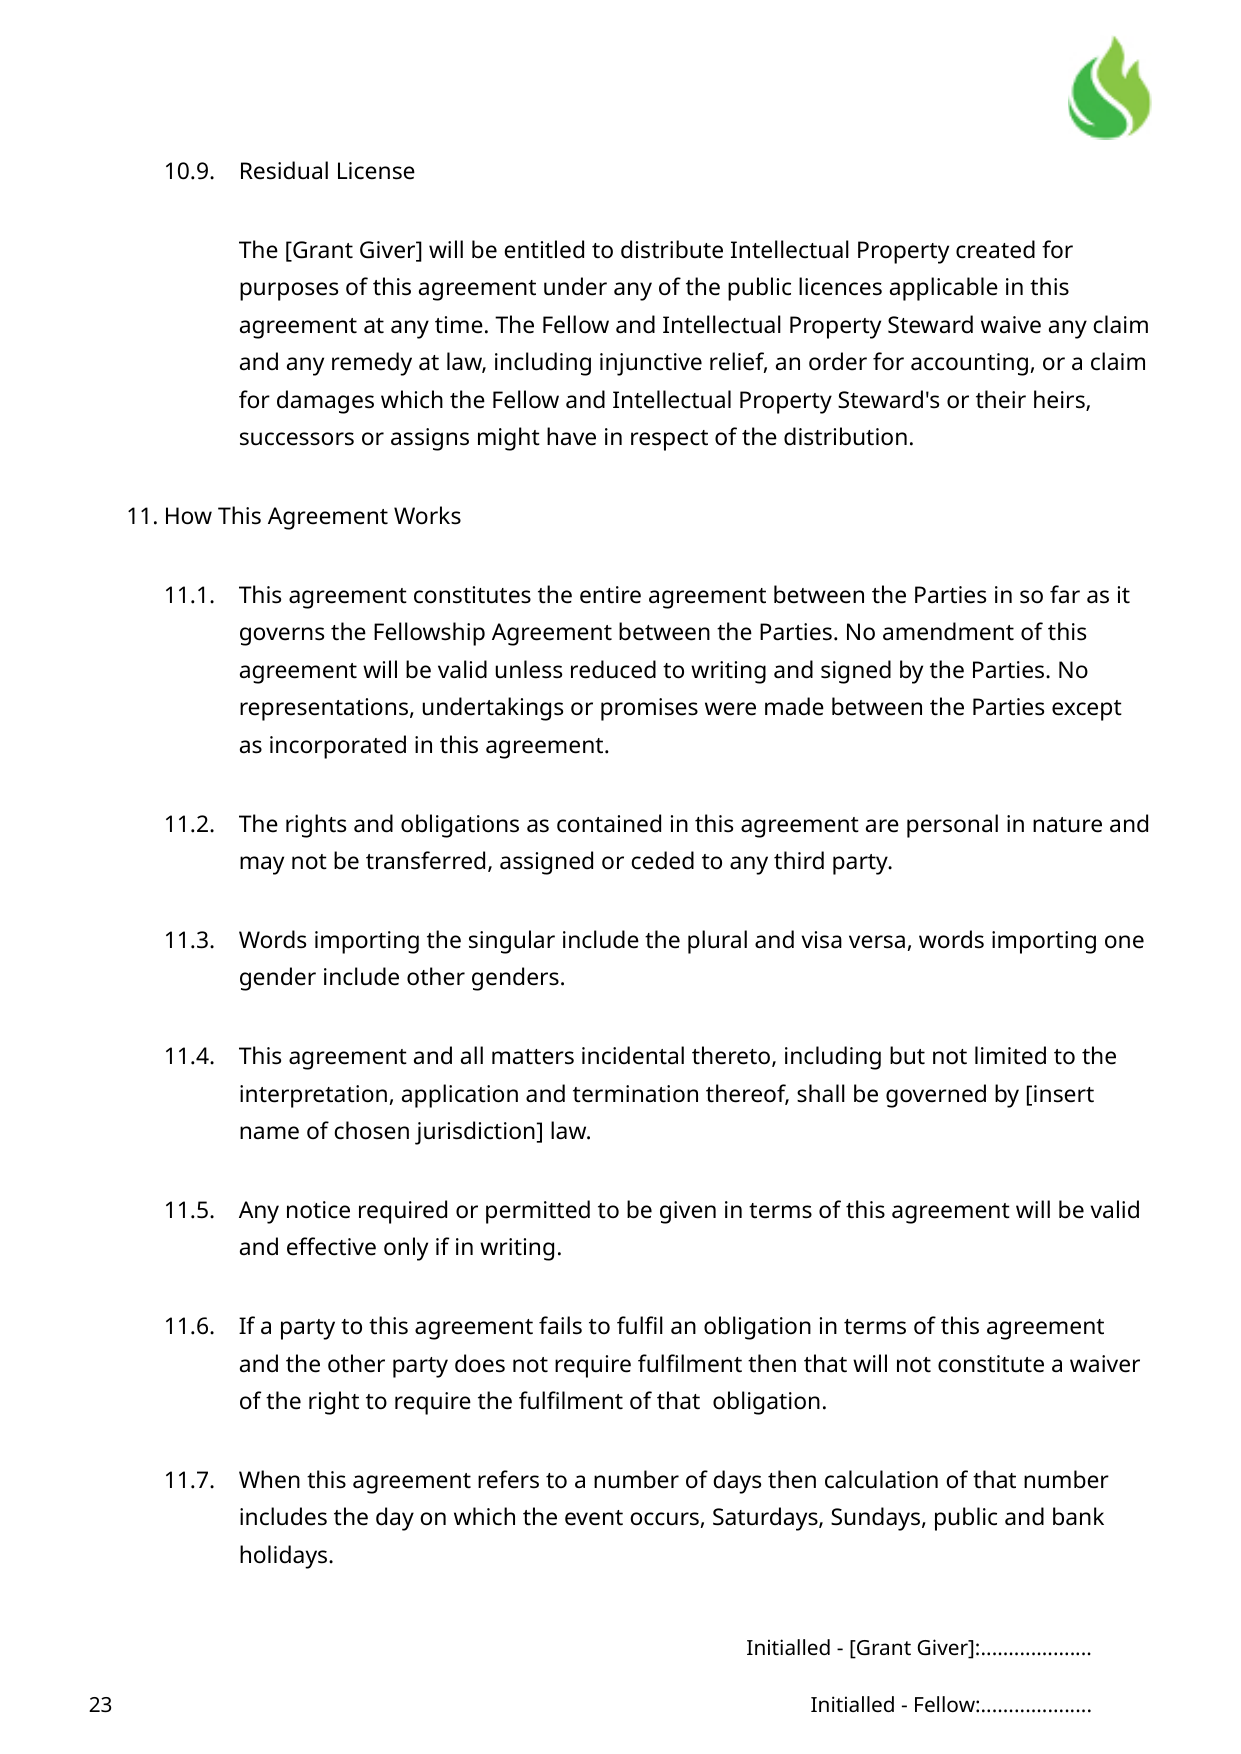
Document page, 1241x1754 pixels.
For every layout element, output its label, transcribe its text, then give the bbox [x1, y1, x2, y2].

picture [1089, 35, 1152, 114]
subtitle The rights and obligations as contained in this agreement are personal in nature and may not be transferred, assigned or ceded to any third party. [163, 807, 1152, 876]
subtitle When this agreement refers to a number of days then calculation of that number includes the day on which the event occurs, Saturdays, Sundays, public and bank holidays. [163, 1464, 1152, 1570]
subtitle How This Agreement Works [126, 500, 1152, 531]
subtitle Any notice required or permitted to be given in terms of this agreement will be valid and effective only if in writing. [163, 1194, 1152, 1262]
subtitle Residual License [163, 155, 1152, 186]
subtitle This agreement constitutes the entire agreement between the Parties in so far as it governs the Fellowship Agreement between the Parties. No amendment of this agreement will be valid unless reduced to writing and signed by the Parties. No representations, undertakings or promises were made between the Parties except as incorporated in this agreement. [163, 579, 1152, 760]
subtitle The [Grant Giver] will be entitled to distribute Intellectual Property created for purposes of this agreement under any of the public licences applicable in this agreement at any time. The Fellow and Intellectual Property Steward waive any claim and any remedy at law, including injunctive relief, an order for accounting, or a claim for damages which the Fellow and Intellectual Property Steward's or their heirs, successors or assigns might have in respect of the distribution. [163, 234, 1152, 452]
subtitle If a party to this agreement fails to fulfil an obligation in terms of this agreement and the other party does not require fulfilment then that will not constitute a waiver of the right to require the fulfilment of that obligation. [163, 1310, 1152, 1416]
subtitle Words importing the singular include the plural and visa versa, words importing one gender include other genders. [163, 924, 1152, 992]
subtitle This agreement and all matters incidental thereto, including but not limited to the interpretation, application and termination thereof, shall be governed by [insert name of chosen jurisdiction] law. [163, 1040, 1152, 1146]
